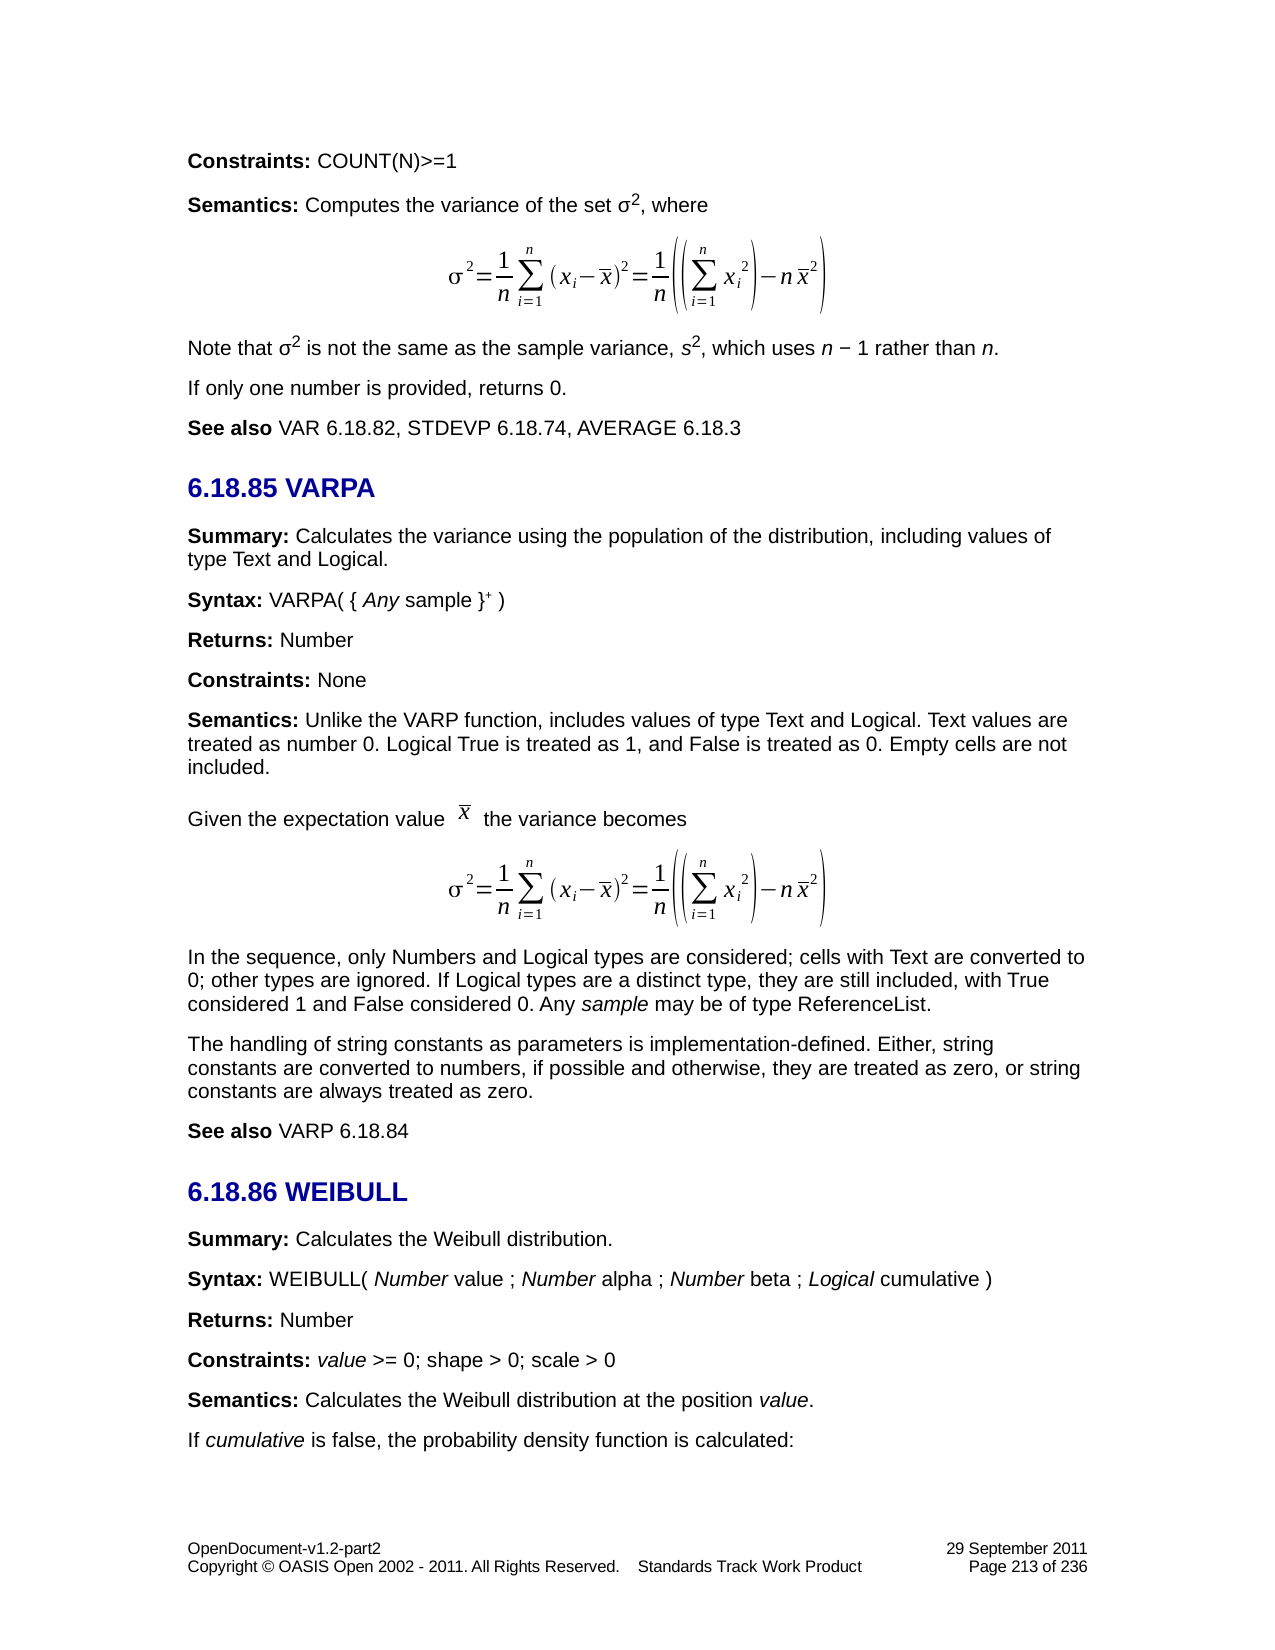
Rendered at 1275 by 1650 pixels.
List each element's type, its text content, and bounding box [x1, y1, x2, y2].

subtitle WEIBULL [187, 1177, 1088, 1207]
text Returns: Number [187, 628, 1088, 652]
text See also VARP 6.18.84 [187, 1120, 1088, 1143]
text Syntax: WEIBULL( Number value ; Number alpha ; Number beta ; Logical cumulative ) [187, 1268, 1088, 1291]
text If only one number is provided, returns 0. [187, 376, 1088, 400]
text See also VAR 6.18.82, STDEVP 6.18.74, AVERAGE 6.18.3 [187, 417, 1088, 440]
text Note that σ2 is not the same as the sample variance, s2, which uses n − 1 rather than n. [187, 332, 1088, 360]
text Constraints: None [187, 668, 1088, 692]
text Semantics: Calculates the Weibull distribution at the position value. [187, 1388, 1088, 1412]
text Constraints: value >= 0; shape > 0; scale > 0 [187, 1348, 1088, 1372]
text The handling of string constants as parameters is implementation-defined. Either, string constants are converted to numbers, if possible and otherwise, they are treated as zero, or string constants are always treated as zero. [187, 1033, 1088, 1103]
text Semantics: Computes the variance of the set σ2, where [187, 190, 1088, 217]
text Summary: Calculates the Weibull distribution. [187, 1228, 1088, 1251]
text Returns: Number [187, 1308, 1088, 1332]
text In the sequence, only Numbers and Logical types are considered; cells with Text are converted to 0; other types are ignored. If Logical types are a distinct type, they are still included, with True considered 1 and False considered 0. Any sample may be of type ReferenceList. [187, 945, 1088, 1016]
text Summary: Calculates the variance using the population of the distribution, including values of type Text and Logical. [187, 524, 1088, 571]
text Semantics: Unlike the VARP function, includes values of type Text and Logical. Text values are treated as number 0. Logical True is treated as 1, and False is treated as 0. Empty cells are not included. [187, 709, 1088, 779]
text Given the expectation value the variance becomes [187, 796, 1088, 831]
subtitle VARPA [187, 473, 1088, 503]
text Syntax: VARPA( { Any sample }+ ) [187, 588, 1088, 612]
text Constraints: COUNT(N)>=1 [187, 150, 1088, 173]
text If cumulative is false, the probability density function is calculated: [187, 1429, 1088, 1452]
